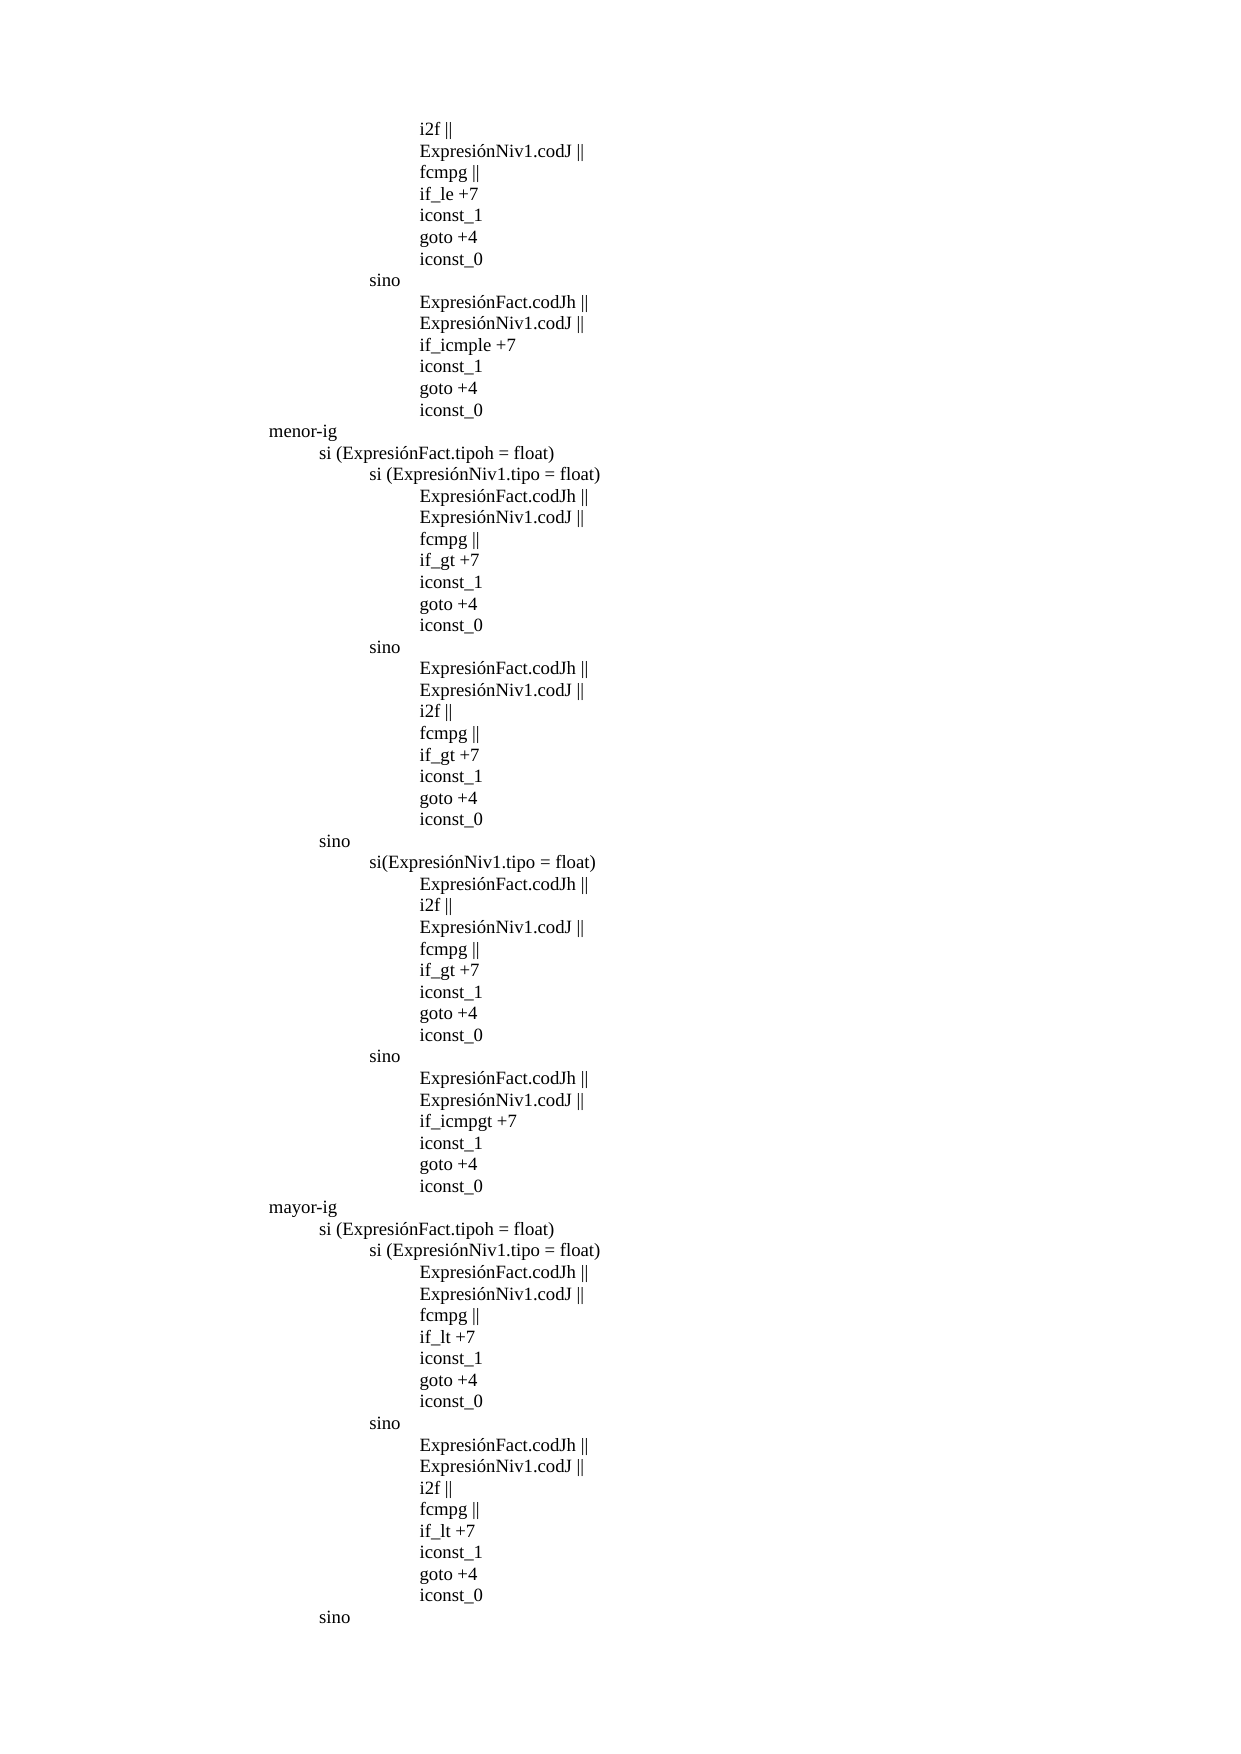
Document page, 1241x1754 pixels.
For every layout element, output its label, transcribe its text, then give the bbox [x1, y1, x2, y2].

text i2f || [118, 1477, 1122, 1498]
text iconst_0 [118, 398, 1122, 420]
text if_lt +7 [118, 1520, 1122, 1541]
text if_gt +7 [118, 549, 1122, 571]
text iconst_0 [118, 1175, 1122, 1196]
text iconst_1 [118, 765, 1122, 787]
text sino [118, 830, 1122, 851]
text si (ExpresiónFact.tipoh = float) [118, 1218, 1122, 1239]
text ExpresiónFact.codJh || [118, 1067, 1122, 1088]
text ExpresiónNiv1.codJ || [118, 312, 1122, 334]
text goto +4 [118, 1563, 1122, 1584]
text ExpresiónNiv1.codJ || [118, 140, 1122, 161]
text ExpresiónNiv1.codJ || [118, 1282, 1122, 1304]
text iconst_0 [118, 247, 1122, 269]
text goto +4 [118, 592, 1122, 614]
text ExpresiónFact.codJh || [118, 657, 1122, 679]
text iconst_1 [118, 1541, 1122, 1563]
text iconst_1 [118, 981, 1122, 1002]
text iconst_1 [118, 355, 1122, 377]
text if_icmple +7 [118, 334, 1122, 355]
text fcmpg || [118, 722, 1122, 743]
text fcmpg || [118, 1304, 1122, 1326]
text ExpresiónNiv1.codJ || [118, 916, 1122, 937]
text iconst_0 [118, 1024, 1122, 1045]
text if_icmpgt +7 [118, 1110, 1122, 1132]
text fcmpg || [118, 528, 1122, 549]
text iconst_1 [118, 571, 1122, 592]
text iconst_1 [118, 1132, 1122, 1153]
text fcmpg || [118, 161, 1122, 183]
text iconst_0 [118, 614, 1122, 636]
text sino [118, 636, 1122, 657]
text sino [118, 269, 1122, 291]
text sino [118, 1606, 1122, 1627]
text ExpresiónFact.codJh || [118, 1433, 1122, 1455]
text if_lt +7 [118, 1326, 1122, 1347]
text i2f || [118, 700, 1122, 722]
text iconst_0 [118, 1584, 1122, 1606]
text si (ExpresiónNiv1.tipo = float) [118, 1239, 1122, 1261]
text fcmpg || [118, 937, 1122, 959]
text goto +4 [118, 1369, 1122, 1390]
text goto +4 [118, 226, 1122, 247]
text ExpresiónFact.codJh || [118, 485, 1122, 506]
text si (ExpresiónFact.tipoh = float) [118, 442, 1122, 463]
text iconst_1 [118, 204, 1122, 226]
text if_gt +7 [118, 959, 1122, 981]
text si (ExpresiónNiv1.tipo = float) [118, 463, 1122, 485]
text iconst_1 [118, 1347, 1122, 1369]
text if_gt +7 [118, 743, 1122, 765]
text ExpresiónNiv1.codJ || [118, 506, 1122, 528]
text mayor-ig [118, 1196, 1122, 1218]
text goto +4 [118, 787, 1122, 808]
text si(ExpresiónNiv1.tipo = float) [118, 851, 1122, 873]
text fcmpg || [118, 1498, 1122, 1520]
text ExpresiónNiv1.codJ || [118, 1088, 1122, 1110]
text ExpresiónFact.codJh || [118, 873, 1122, 894]
text iconst_0 [118, 808, 1122, 830]
text ExpresiónFact.codJh || [118, 291, 1122, 312]
text ExpresiónFact.codJh || [118, 1261, 1122, 1282]
text iconst_0 [118, 1390, 1122, 1412]
text if_le +7 [118, 183, 1122, 204]
text goto +4 [118, 377, 1122, 398]
text sino [118, 1045, 1122, 1067]
text goto +4 [118, 1002, 1122, 1024]
text ExpresiónNiv1.codJ || [118, 679, 1122, 700]
text i2f || [118, 894, 1122, 916]
text menor-ig [118, 420, 1122, 442]
text goto +4 [118, 1153, 1122, 1175]
text sino [118, 1412, 1122, 1433]
text i2f || [118, 118, 1122, 140]
text ExpresiónNiv1.codJ || [118, 1455, 1122, 1477]
